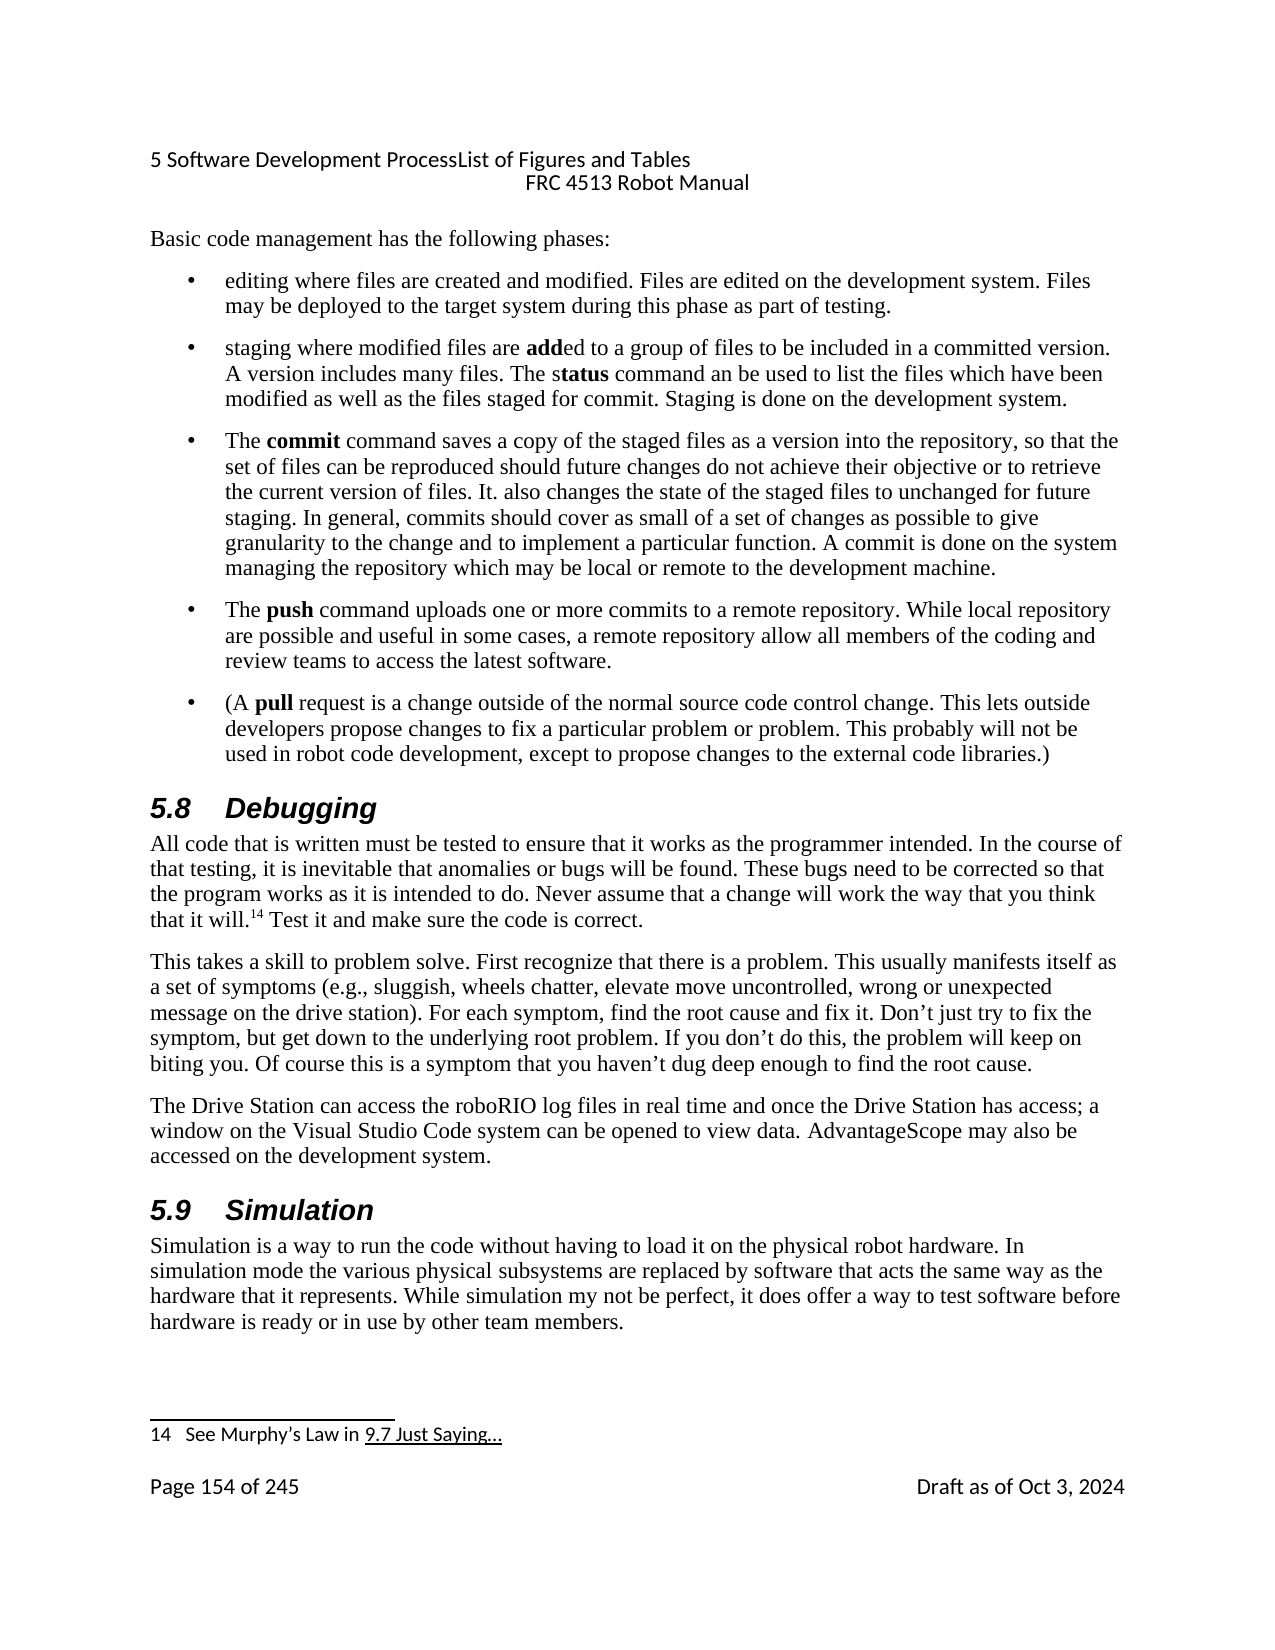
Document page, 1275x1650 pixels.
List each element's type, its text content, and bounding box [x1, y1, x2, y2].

subtitle Simulation [150, 1194, 1125, 1226]
list editing where files are created and modified. Files are edited on the development system. Files may be deployed to the target system during this phase as part of testing. [187, 268, 1125, 319]
subtitle Debugging [150, 792, 1125, 824]
list The commit command saves a copy of the staged files as a version into the repository, so that the set of files can be reproduced should future changes do not achieve their objective or to retrieve the current version of files. It. also changes the state of the staged files to unchanged for future staging. In general, commits should cover as small of a set of changes as possible to give granularity to the change and to implement a particular function. A commit is done on the system managing the repository which may be local or remote to the development machine. [187, 428, 1125, 581]
text Basic code management has the following phases: [150, 226, 1125, 251]
text All code that is written must be tested to ensure that it works as the programmer intended. In the course of that testing, it is inevitable that anomalies or bugs will be found. These bugs need to be corrected so that the program works as it is intended to do. Never assume that a change will work the way that you think that it will. Test it and make sure the code is correct. [150, 831, 1125, 932]
text The Drive Station can access the roboRIO log files in real time and once the Drive Station has access; a window on the Visual Studio Code system can be opened to view data. AdvantageScope may also be accessed on the development system. [150, 1093, 1125, 1169]
list (A pull request is a change outside of the normal source code control change. This lets outside developers propose changes to fix a particular problem or problem. This probably will not be used in robot code development, except to propose changes to the external code libraries.) [187, 690, 1125, 767]
list The push command uploads one or more commits to a remote repository. While local repository are possible and useful in some cases, a remote repository allow all members of the coding and review teams to access the latest software. [187, 597, 1125, 674]
text Simulation is a way to run the code without having to load it on the physical robot hardware. In simulation mode the various physical subsystems are replaced by software that acts the same way as the hardware that it represents. While simulation my not be perfect, it does offer a way to test software before hardware is ready or in use by other team members. [150, 1233, 1125, 1334]
text See Murphy’s Law in 9.7 Just Saying… [150, 1426, 1125, 1447]
list staging where modified files are added to a group of files to be included in a committed version. A version includes many files. The status command an be used to list the files which have been modified as well as the files staged for commit. Staging is done on the development system. [187, 335, 1125, 412]
text This takes a skill to problem solve. First recognize that there is a problem. This usually manifests itself as a set of symptoms (e.g., sluggish, wheels chatter, elevate move uncontrolled, wrong or unexpected message on the drive station). For each symptom, find the root cause and fix it. Don’t just try to fix the symptom, but get down to the underlying root problem. If you don’t do this, the problem will keep on biting you. Of course this is a symptom that you haven’t dug deep enough to find the root cause. [150, 949, 1125, 1076]
